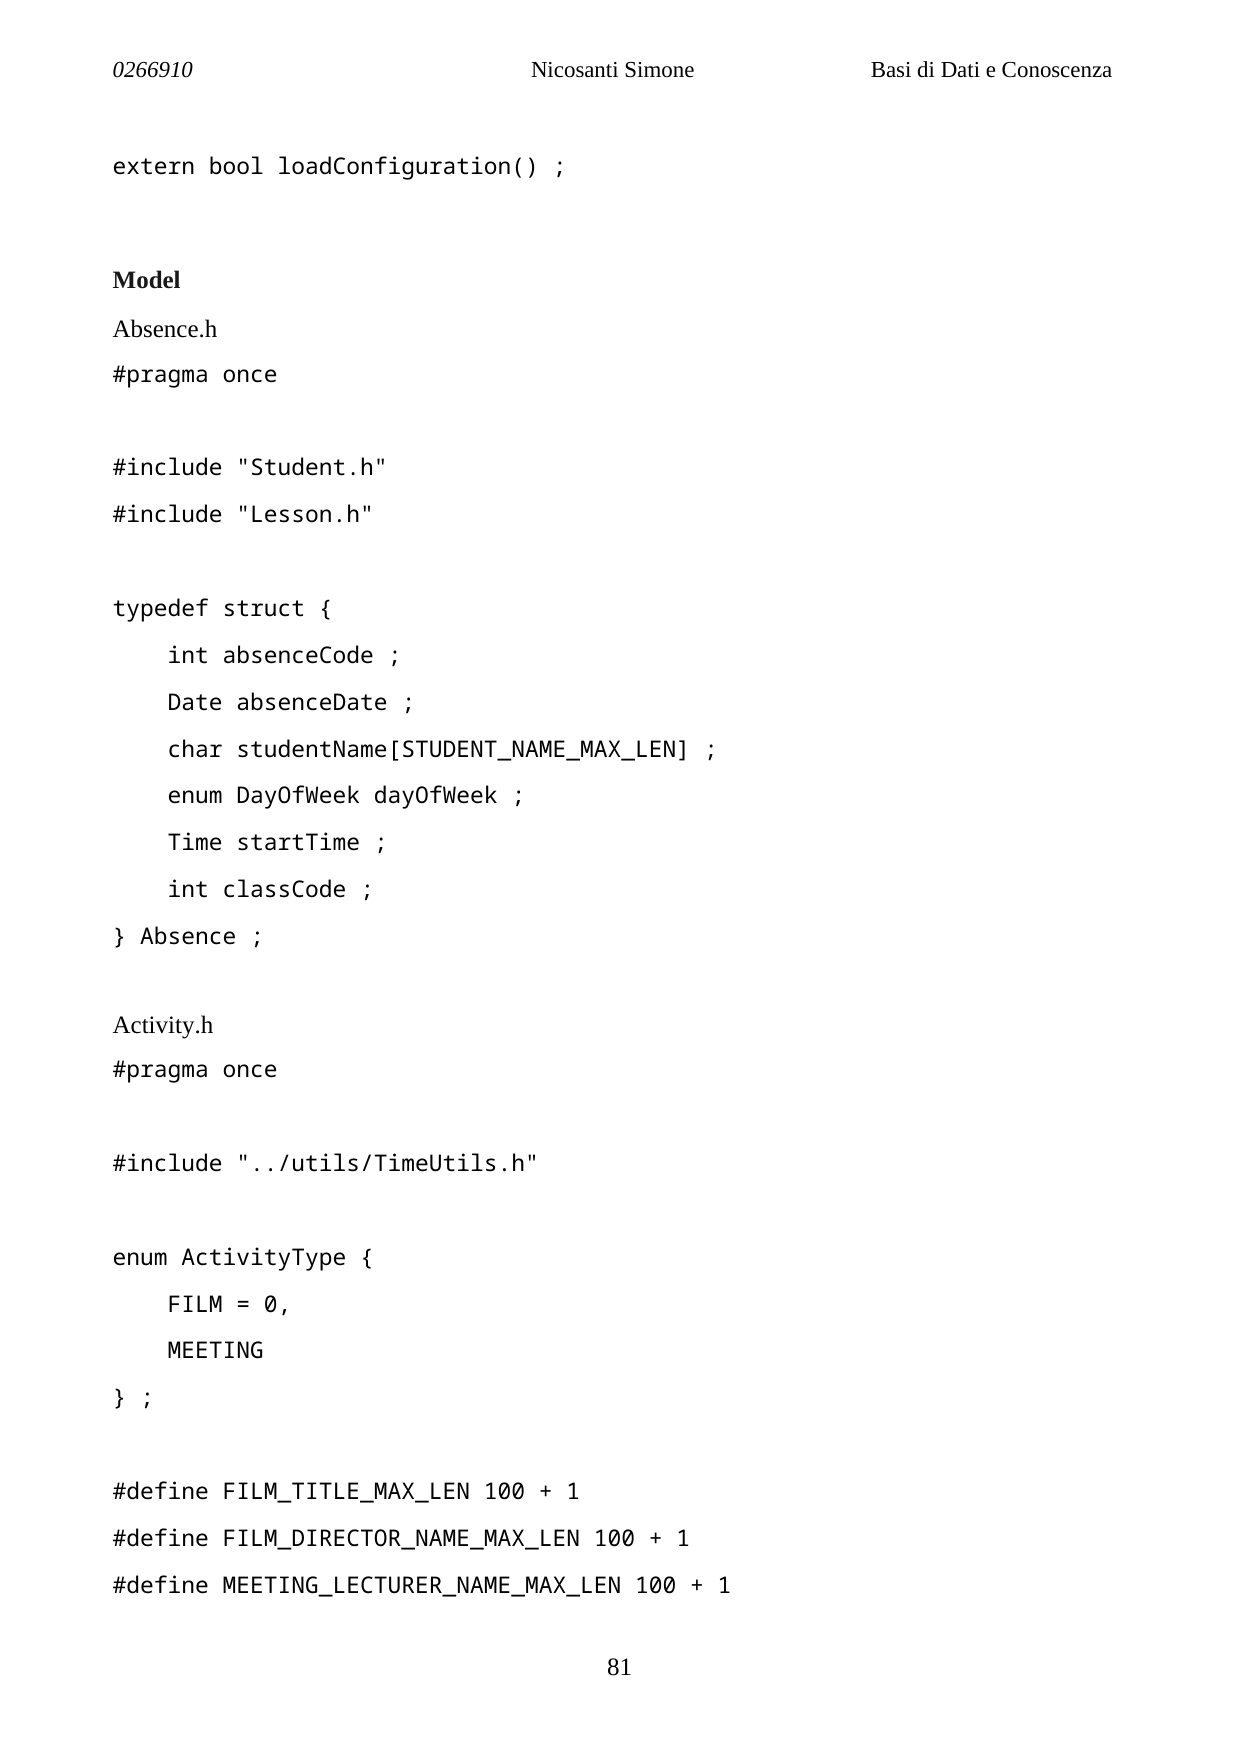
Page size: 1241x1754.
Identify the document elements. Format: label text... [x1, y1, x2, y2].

text #define FILM_TITLE_MAX_LEN 100 + 1 [112, 1475, 1128, 1506]
text #include "../utils/TimeUtils.h" [112, 1147, 1128, 1178]
text } ; [112, 1381, 1128, 1412]
text #include "Student.h" [112, 451, 1128, 482]
text Time startTime ; [112, 826, 1128, 857]
text #define FILM_DIRECTOR_NAME_MAX_LEN 100 + 1 [112, 1522, 1128, 1553]
text #include "Lesson.h" [112, 498, 1128, 529]
text Activity.h [112, 1010, 1128, 1039]
text typedef struct { [112, 592, 1128, 623]
text char studentName[STUDENT_NAME_MAX_LEN] ; [112, 732, 1128, 764]
text #define MEETING_LECTURER_NAME_MAX_LEN 100 + 1 [112, 1569, 1128, 1600]
subtitle Model [112, 265, 1128, 294]
text MEETING [112, 1334, 1128, 1366]
text Date absenceDate ; [112, 686, 1128, 717]
text #pragma once [112, 1053, 1128, 1084]
text int absenceCode ; [112, 639, 1128, 670]
text Absence.h [112, 314, 1128, 343]
text extern bool loadConfiguration() ; [112, 150, 1128, 181]
text } Absence ; [112, 920, 1128, 951]
text int classCode ; [112, 873, 1128, 904]
text FILM = 0, [112, 1287, 1128, 1319]
text #pragma once [112, 357, 1128, 389]
text enum ActivityType { [112, 1241, 1128, 1272]
text enum DayOfWeek dayOfWeek ; [112, 779, 1128, 811]
